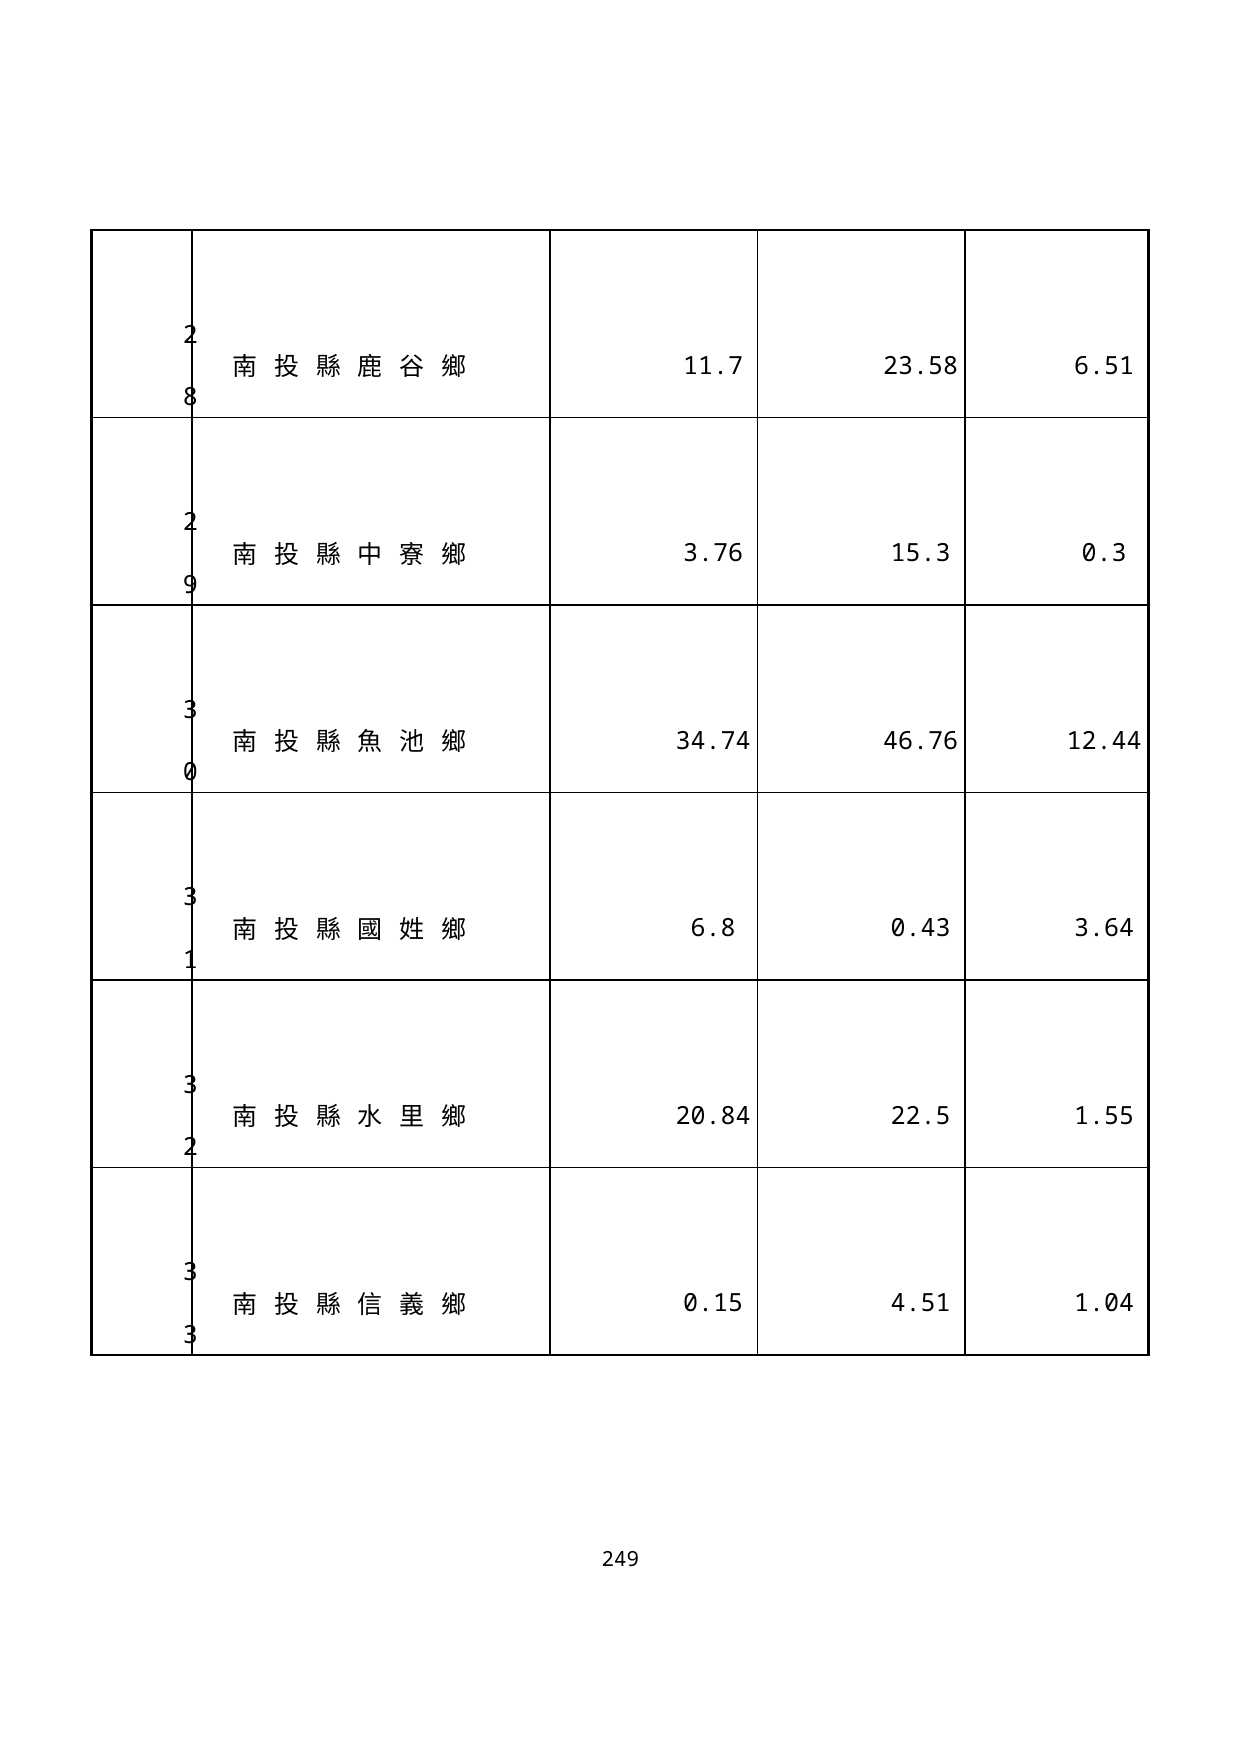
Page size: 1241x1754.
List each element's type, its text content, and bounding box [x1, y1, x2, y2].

table_cell 34.74 [551, 606, 757, 792]
table_cell 20.84 [551, 981, 757, 1167]
table_cell 1.55 [966, 981, 1147, 1167]
table_cell 11.7 [551, 231, 757, 417]
table_cell 南投縣中寮鄉 [193, 418, 549, 604]
table_cell 南投縣水里鄉 [193, 981, 549, 1167]
table_cell 31 [93, 793, 191, 979]
table_cell 0.43 [758, 793, 964, 979]
table_cell 1.04 [966, 1168, 1147, 1354]
table_cell 23.58 [758, 231, 964, 417]
table_cell 0.3 [966, 418, 1147, 604]
table_cell 12.44 [966, 606, 1147, 792]
table_cell 南投縣國姓鄉 [193, 793, 549, 979]
table_cell 29 [93, 418, 191, 604]
table_cell 22.5 [758, 981, 964, 1167]
table_cell 46.76 [758, 606, 964, 792]
table_cell 15.3 [758, 418, 964, 604]
table_cell 3.64 [966, 793, 1147, 979]
table_cell 28 [93, 231, 191, 417]
table_cell 6.8 [551, 793, 757, 979]
table_cell 0.15 [551, 1168, 757, 1354]
table_cell 南投縣魚池鄉 [193, 606, 549, 792]
table_cell 3.76 [551, 418, 757, 604]
table_cell 30 [93, 606, 191, 792]
table_cell 南投縣鹿谷鄉 [193, 231, 549, 417]
table_cell 6.51 [966, 231, 1147, 417]
table_cell 4.51 [758, 1168, 964, 1354]
table_cell 32 [93, 981, 191, 1167]
table_cell 南投縣信義鄉 [193, 1168, 549, 1354]
table_cell 33 [93, 1168, 191, 1354]
